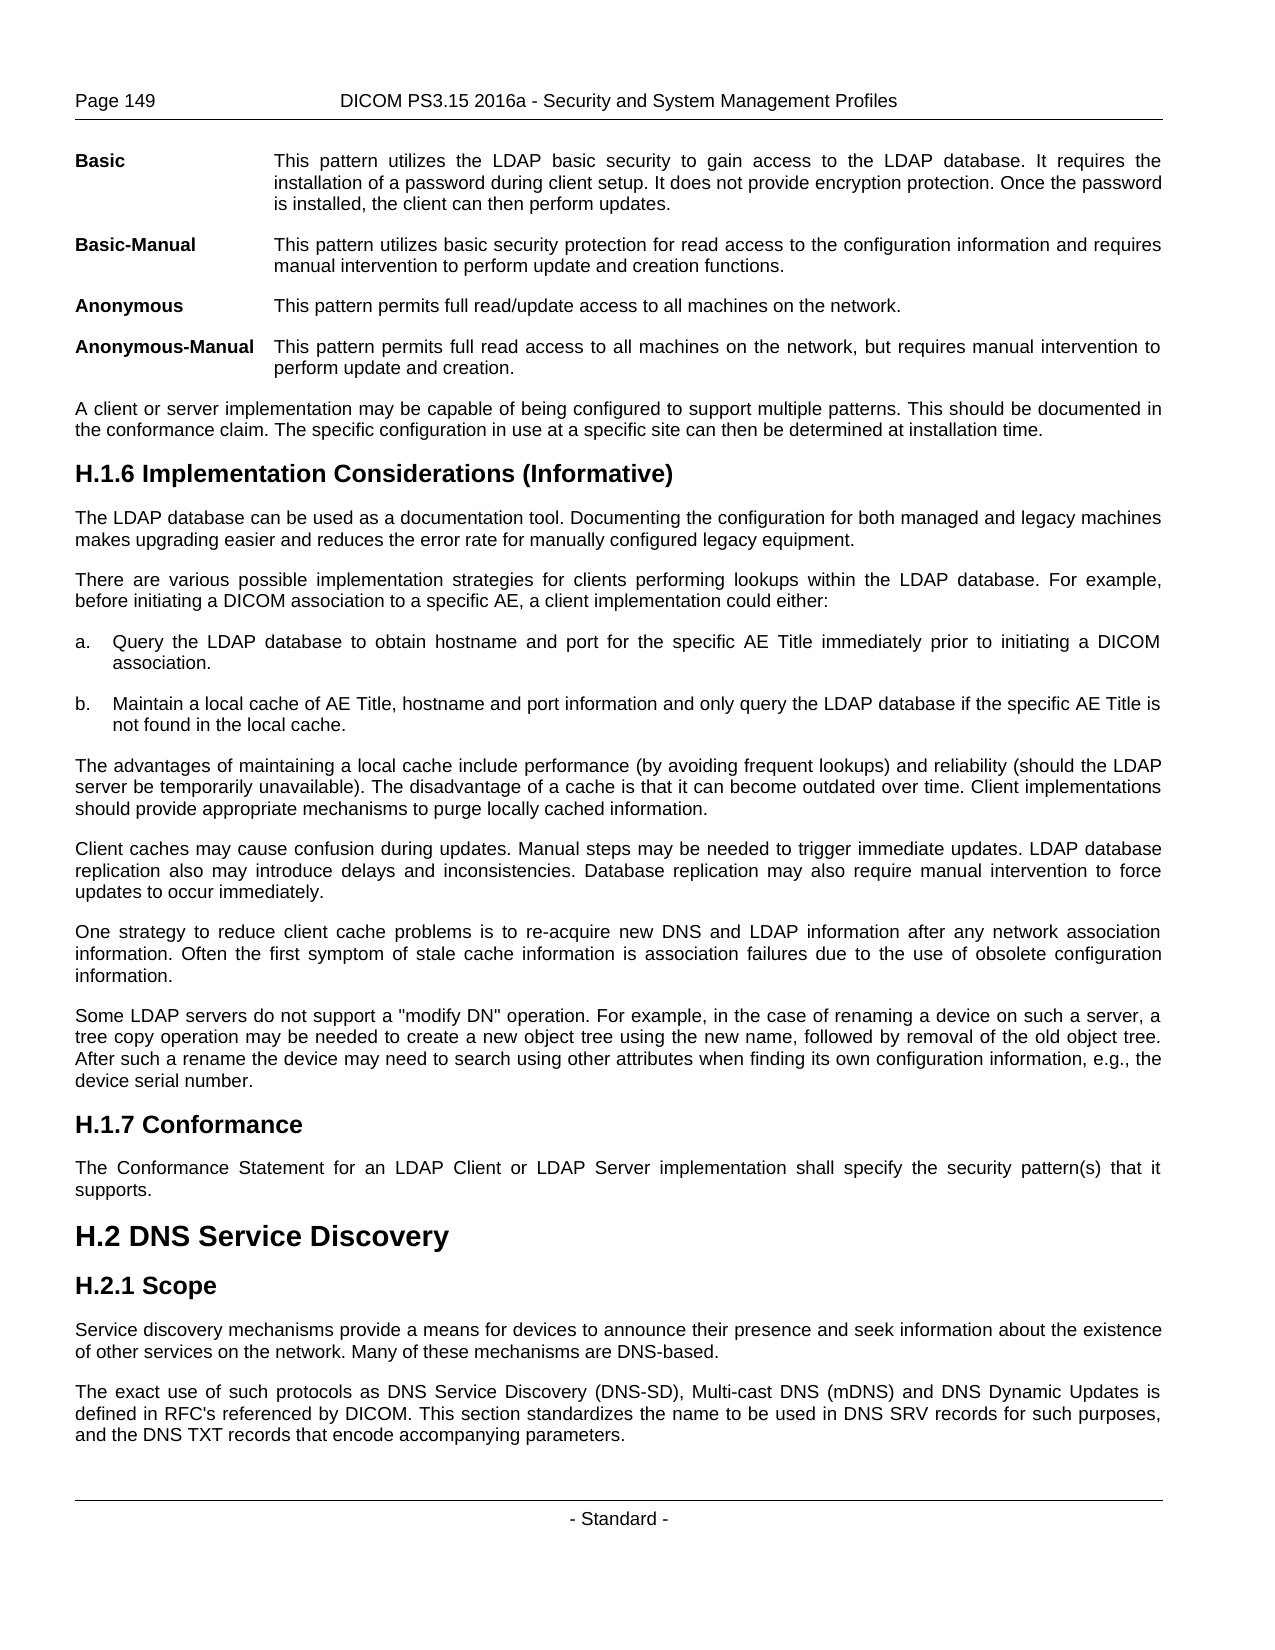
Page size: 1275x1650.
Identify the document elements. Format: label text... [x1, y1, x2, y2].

text H.2 DNS Service Discovery [75, 1219, 1162, 1253]
text Anonymous This pattern permits full read/update access to all machines on the network. [75, 295, 1162, 317]
text H.2.1 Scope [75, 1271, 1162, 1300]
list Query the LDAP database to obtain hostname and port for the specific AE Title immediately prior to initiating a DICOM association. [75, 631, 1162, 674]
text The Conformance Statement for an LDAP Client or LDAP Server implementation shall specify the security pattern(s) that it supports. [75, 1157, 1162, 1200]
text Client caches may cause confusion during updates. Manual steps may be needed to trigger immediate updates. LDAP database replication also may introduce delays and inconsistencies. Database replication may also require manual intervention to force updates to occur immediately. [75, 838, 1162, 902]
text H.1.7 Conformance [75, 1110, 1162, 1138]
text Some LDAP servers do not support a "modify DN" operation. For example, in the case of renaming a device on such a server, a tree copy operation may be needed to create a new object tree using the new name, followed by removal of the old object tree. After such a rename the device may need to search using other attributes when finding its own configuration information, e.g., the device serial number. [75, 1005, 1162, 1091]
text Basic This pattern utilizes the LDAP basic security to gain access to the LDAP database. It requires the installation of a password during client setup. It does not provide encryption protection. Once the password is installed, the client can then perform updates. [75, 150, 1162, 215]
text The advantages of maintaining a local cache include performance (by avoiding frequent lookups) and reliability (should the LDAP server be temporarily unavailable). The disadvantage of a cache is that it can become outdated over time. Client implementations should provide appropriate mechanisms to purge locally cached information. [75, 754, 1162, 819]
text There are various possible implementation strategies for clients performing lookups within the LDAP database. For example, before initiating a DICOM association to a specific AE, a client implementation could either: [75, 569, 1162, 612]
text Service discovery mechanisms provide a means for devices to announce their presence and seek information about the existence of other services on the network. Many of these mechanisms are DNS-based. [75, 1319, 1162, 1362]
text The exact use of such protocols as DNS Service Discovery (DNS-SD), Multi-cast DNS (mDNS) and DNS Dynamic Updates is defined in RFC's referenced by DICOM. This section standardizes the name to be used in DNS SRV records for such purposes, and the DNS TXT records that encode accompanying parameters. [75, 1381, 1162, 1445]
list Maintain a local cache of AE Title, hostname and port information and only query the LDAP database if the specific AE Title is not found in the local cache. [75, 692, 1162, 736]
text Anonymous-Manual This pattern permits full read access to all machines on the network, but requires manual intervention to perform update and creation. [75, 336, 1162, 379]
text H.1.6 Implementation Considerations (Informative) [75, 459, 1162, 488]
text The LDAP database can be used as a documentation tool. Documenting the configuration for both managed and legacy machines makes upgrading easier and reduces the error rate for manually configured legacy equipment. [75, 507, 1162, 550]
text One strategy to reduce client cache problems is to re-acquire new DNS and LDAP information after any network association information. Often the first symptom of stale cache information is association failures due to the use of obsolete configuration information. [75, 921, 1162, 986]
text Basic-Manual This pattern utilizes basic security protection for read access to the configuration information and requires manual intervention to perform update and creation functions. [75, 233, 1162, 277]
text A client or server implementation may be capable of being configured to support multiple patterns. This should be documented in the conformance claim. The specific configuration in use at a specific site can then be determined at installation time. [75, 397, 1162, 441]
